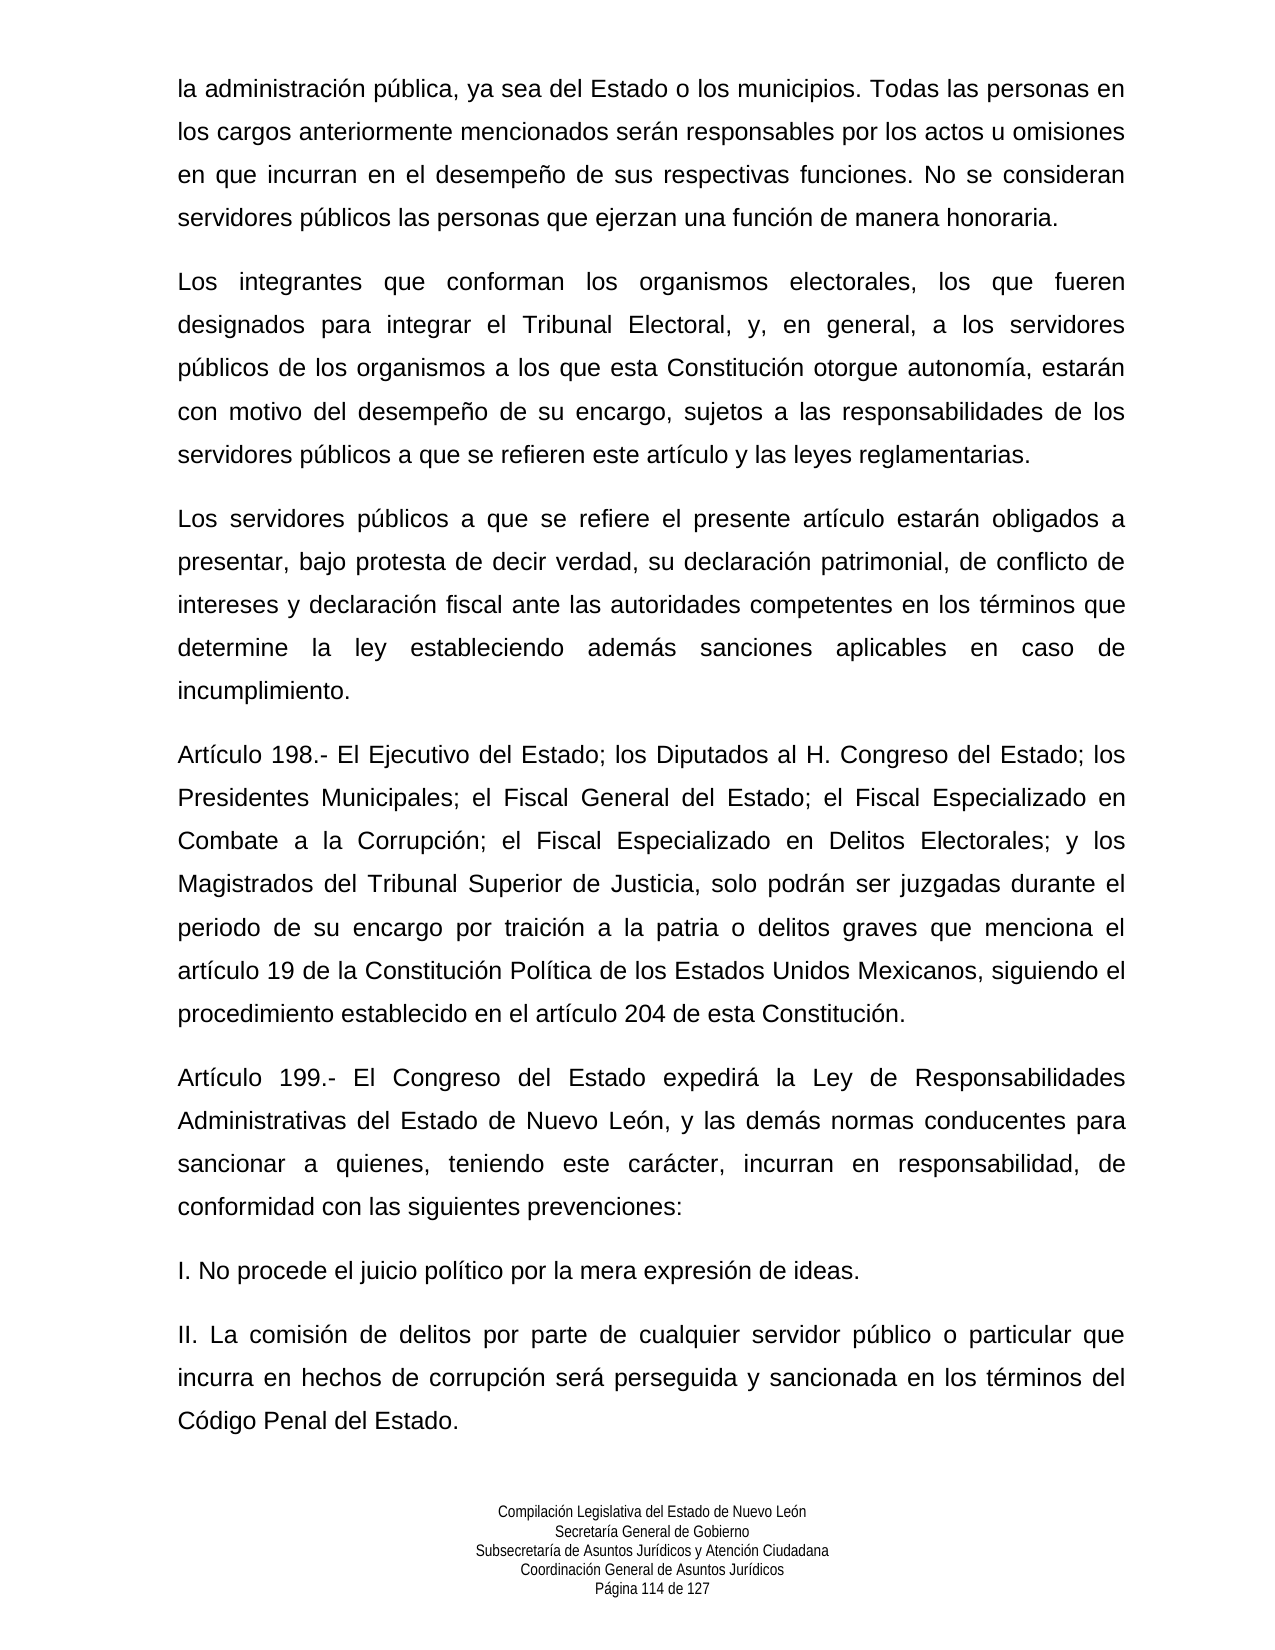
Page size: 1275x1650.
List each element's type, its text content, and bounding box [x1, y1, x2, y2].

text Los servidores públicos a que se refiere el presente artículo estarán obligados a presentar, bajo protesta de decir verdad, su declaración patrimonial, de conflicto de intereses y declaración fiscal ante las autoridades competentes en los términos que determine la ley estableciendo además sanciones aplicables en caso de incumplimiento. [177, 504, 1127, 705]
text I. No procede el juicio político por la mera expresión de ideas. [177, 1256, 1127, 1285]
text II. La comisión de delitos por parte de cualquier servidor público o particular que incurra en hechos de corrupción será perseguida y sancionada en los términos del Código Penal del Estado. [177, 1320, 1127, 1435]
text Artículo 198.- El Ejecutivo del Estado; los Diputados al H. Congreso del Estado; los Presidentes Municipales; el Fiscal General del Estado; el Fiscal Especializado en Combate a la Corrupción; el Fiscal Especializado en Delitos Electorales; y los Magistrados del Tribunal Superior de Justicia, solo podrán ser juzgadas durante el periodo de su encargo por traición a la patria o delitos graves que menciona el artículo 19 de la Constitución Política de los Estados Unidos Mexicanos, siguiendo el procedimiento establecido en el artículo 204 de esta Constitución. [177, 740, 1127, 1028]
text la administración pública, ya sea del Estado o los municipios. Todas las personas en los cargos anteriormente mencionados serán responsables por los actos u omisiones en que incurran en el desempeño de sus respectivas funciones. No se consideran servidores públicos las personas que ejerzan una función de manera honoraria. [177, 74, 1127, 232]
text Los integrantes que conforman los organismos electorales, los que fueren designados para integrar el Tribunal Electoral, y, en general, a los servidores públicos de los organismos a los que esta Constitución otorgue autonomía, estarán con motivo del desempeño de su encargo, sujetos a las responsabilidades de los servidores públicos a que se refieren este artículo y las leyes reglamentarias. [177, 267, 1127, 468]
text Artículo 199.- El Congreso del Estado expedirá la Ley de Responsabilidades Administrativas del Estado de Nuevo León, y las demás normas conducentes para sancionar a quienes, teniendo este carácter, incurran en responsabilidad, de conformidad con las siguientes prevenciones: [177, 1063, 1127, 1221]
